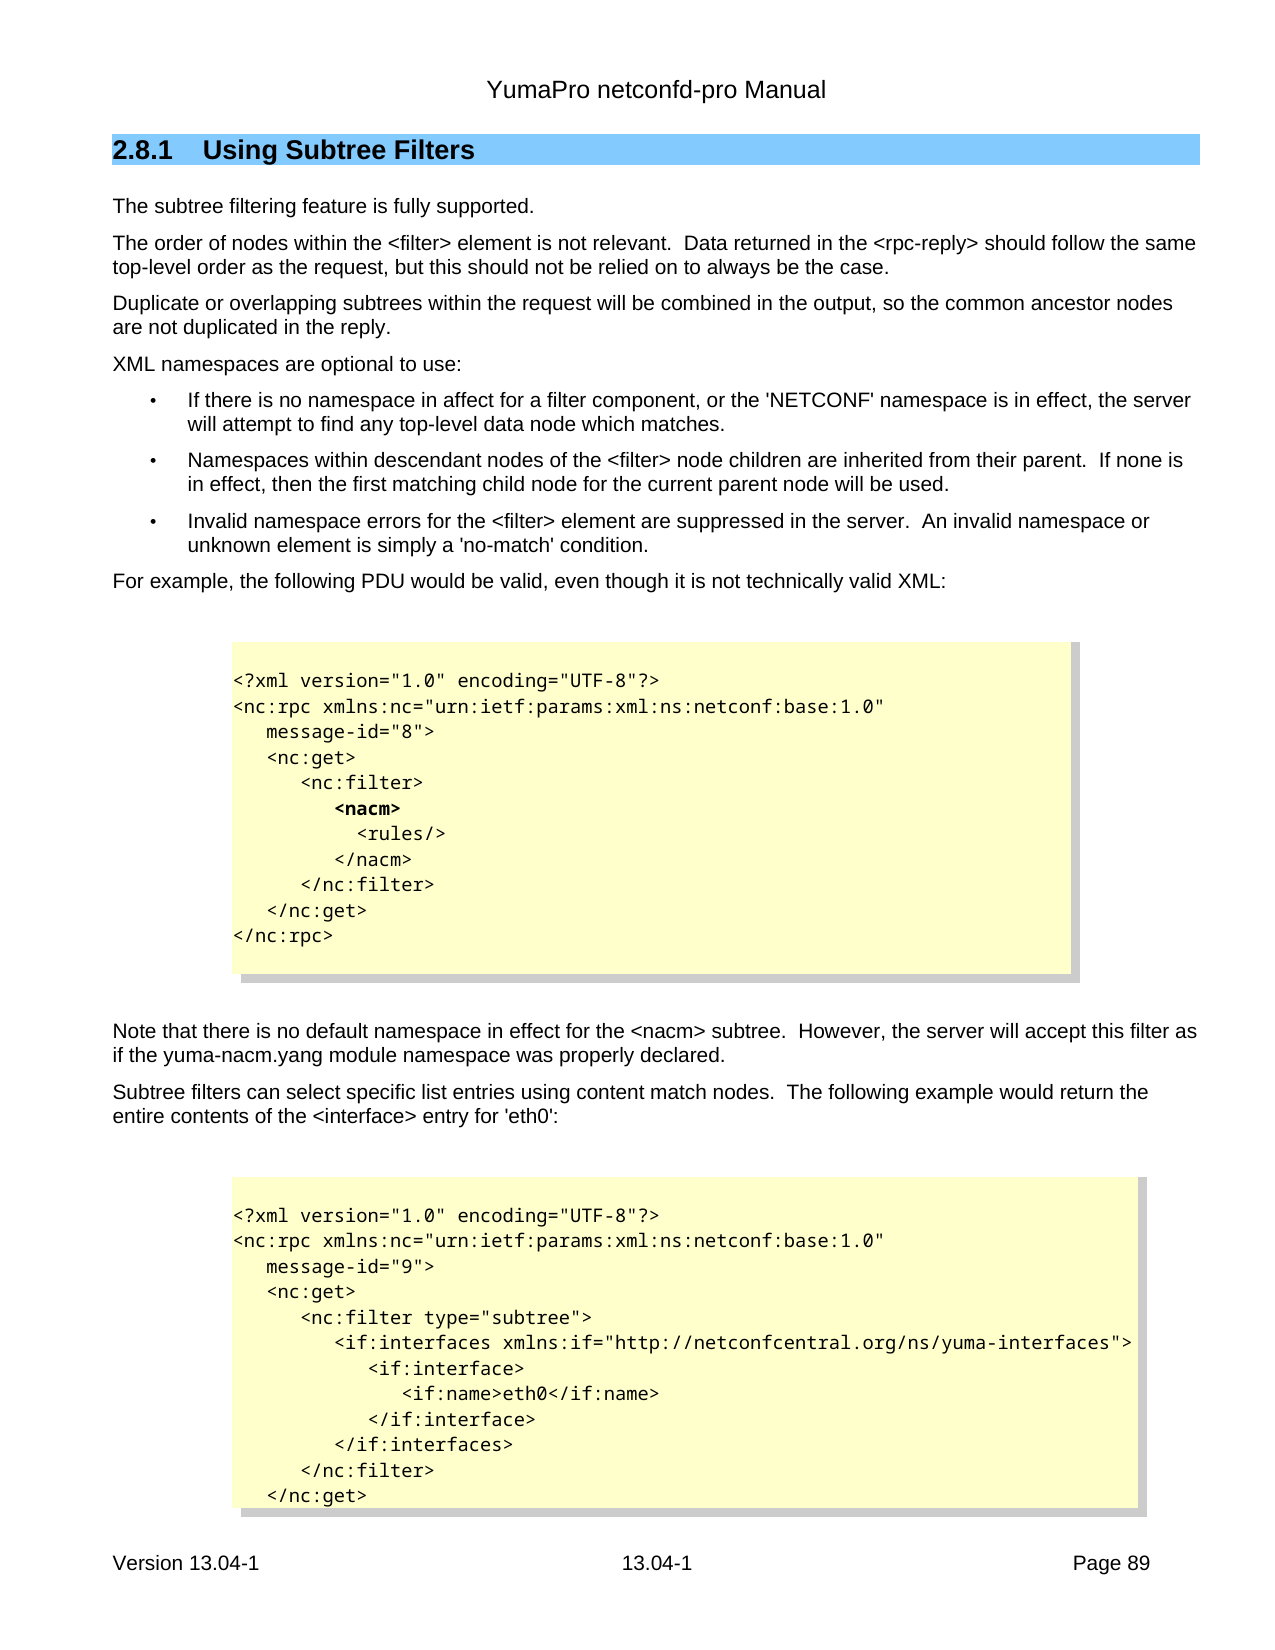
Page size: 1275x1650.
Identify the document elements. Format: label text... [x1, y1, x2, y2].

text message-id="8"> [232, 719, 1071, 744]
text <if:interface> [232, 1355, 1138, 1381]
text </nc:get> [232, 1483, 1138, 1508]
text </if:interfaces> [232, 1432, 1138, 1457]
text message-id="9"> [232, 1253, 1138, 1279]
text </nc:rpc> [232, 923, 1071, 948]
text Note that there is no default namespace in effect for the <nacm> subtree. However, the server will accept this filter as if the yuma-nacm.yang module namespace was properly declared. [112, 1019, 1200, 1067]
text </if:interface> [232, 1406, 1138, 1432]
text XML namespaces are optional to use: [112, 351, 1200, 375]
text For example, the following PDU would be valid, even though it is not technically valid XML: [112, 569, 1200, 593]
text The order of nodes within the <filter> element is not relevant. Data returned in the <rpc-reply> should follow the same top-level order as the request, but this should not be relied on to always be the case. [112, 231, 1200, 278]
text </nacm> [232, 846, 1071, 872]
text <?xml version="1.0" encoding="UTF-8"?> [232, 668, 1071, 693]
list If there is no namespace in affect for a filter component, or the 'NETCONF' namespace is in effect, the server will attempt to find any top-level data node which matches. [150, 388, 1200, 436]
subtitle Using Subtree Filters [112, 134, 1200, 165]
text </nc:get> [232, 897, 1071, 923]
list Invalid namespace errors for the <filter> element are suppressed in the server. An invalid namespace or unknown element is simply a 'no-match' condition. [150, 509, 1200, 557]
text <rules/> [232, 821, 1071, 846]
list Namespaces within descendant nodes of the <filter> node children are inherited from their parent. If none is in effect, then the first matching child node for the current parent node will be used. [150, 448, 1200, 496]
text </nc:filter> [232, 872, 1071, 897]
text <nc:filter type="subtree"> [232, 1304, 1138, 1330]
text Subtree filters can select specific list entries using content match nodes. The following example would return the entire contents of the <interface> entry for 'eth0': [112, 1080, 1200, 1128]
text <nc:rpc xmlns:nc="urn:ietf:params:xml:ns:netconf:base:1.0" [232, 693, 1071, 719]
text The subtree filtering feature is fully supported. [112, 194, 1200, 218]
text <nc:rpc xmlns:nc="urn:ietf:params:xml:ns:netconf:base:1.0" [232, 1228, 1138, 1253]
text <if:interfaces xmlns:if="http://netconfcentral.org/ns/yuma-interfaces"> [232, 1330, 1138, 1355]
text <nc:get> [232, 744, 1071, 770]
text <nc:filter> [232, 770, 1071, 795]
text <nc:get> [232, 1279, 1138, 1304]
text <?xml version="1.0" encoding="UTF-8"?> [232, 1202, 1138, 1228]
text <nacm> [232, 795, 1071, 821]
text <if:name>eth0</if:name> [232, 1381, 1138, 1406]
text Duplicate or overlapping subtrees within the request will be combined in the output, so the common ancestor nodes are not duplicated in the reply. [112, 291, 1200, 339]
text </nc:filter> [232, 1457, 1138, 1483]
